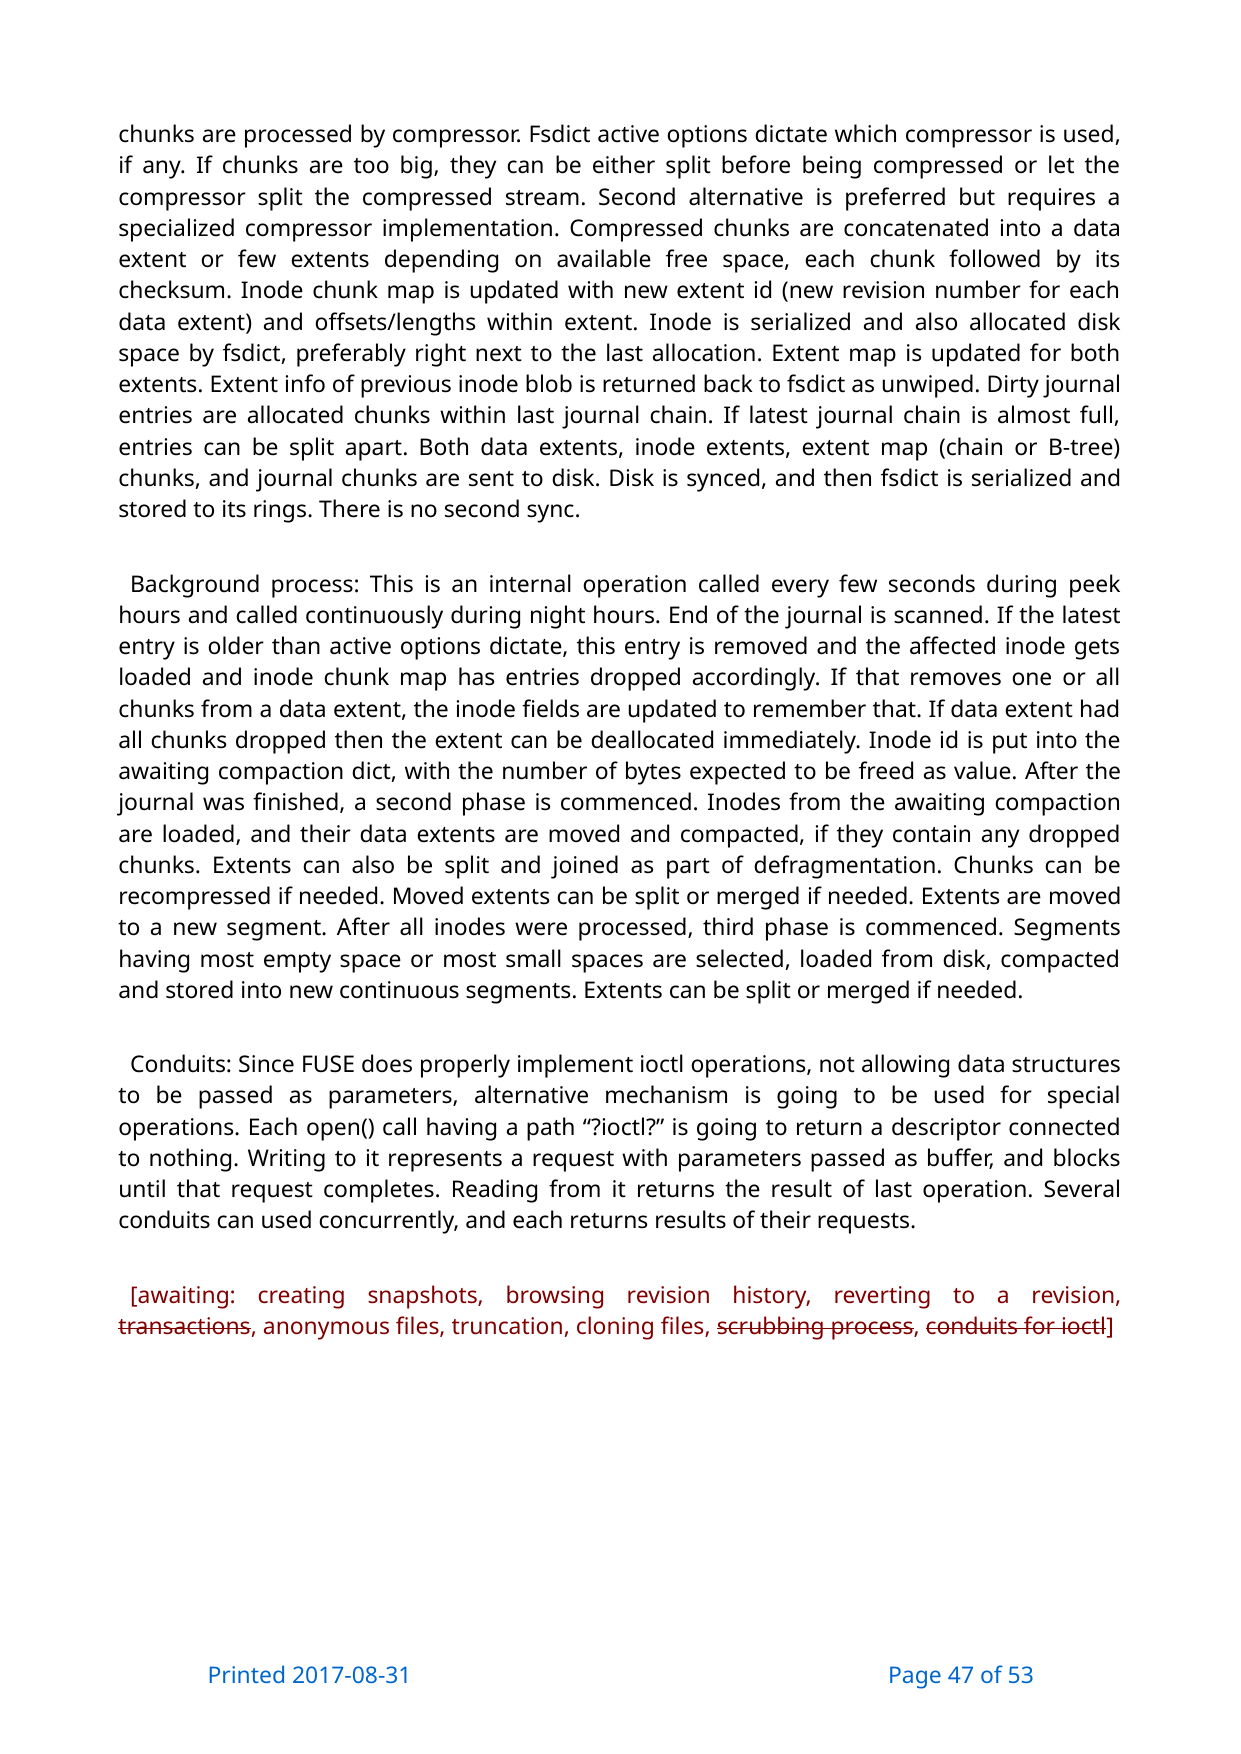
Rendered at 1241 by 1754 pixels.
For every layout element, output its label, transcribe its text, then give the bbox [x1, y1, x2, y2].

text chunks are processed by compressor. Fsdict active options dictate which compressor is used, if any. If chunks are too big, they can be either split before being compressed or let the compressor split the compressed stream. Second alternative is preferred but requires a specialized compressor implementation. Compressed chunks are concatenated into a data extent or few extents depending on available free space, each chunk followed by its checksum. Inode chunk map is updated with new extent id (new revision number for each data extent) and offsets/lengths within extent. Inode is serialized and also allocated disk space by fsdict, preferably right next to the last allocation. Extent map is updated for both extents. Extent info of previous inode blob is returned back to fsdict as unwiped. Dirty journal entries are allocated chunks within last journal chain. If latest journal chain is almost full, entries can be split apart. Both data extents, inode extents, extent map (chain or B-tree) chunks, and journal chunks are sent to disk. Disk is synced, and then fsdict is serialized and stored to its rings. There is no second sync. [118, 118, 1122, 524]
text Conduits: Since FUSE does properly implement ioctl operations, not allowing data structures to be passed as parameters, alternative mechanism is going to be used for special operations. Each open() call having a path “?ioctl?” is going to return a descriptor connected to nothing. Writing to it represents a request with parameters passed as buffer, and blocks until that request completes. Reading from it returns the result of last operation. Several conduits can used concurrently, and each returns results of their requests. [118, 1048, 1122, 1236]
text Background process: This is an internal operation called every few seconds during peek hours and called continuously during night hours. End of the journal is scanned. If the latest entry is older than active options dictate, this entry is removed and the affected inode gets loaded and inode chunk map has entries dropped accordingly. If that removes one or all chunks from a data extent, the inode fields are updated to remember that. If data extent had all chunks dropped then the extent can be deallocated immediately. Inode id is put into the awaiting compaction dict, with the number of bytes expected to be freed as value. After the journal was finished, a second phase is commenced. Inodes from the awaiting compaction are loaded, and their data extents are moved and compacted, if they contain any dropped chunks. Extents can also be split and joined as part of defragmentation. Chunks can be recompressed if needed. Moved extents can be split or merged if needed. Extents are moved to a new segment. After all inodes were processed, third phase is commenced. Segments having most empty space or most small spaces are selected, loaded from disk, compacted and stored into new continuous segments. Extents can be split or merged if needed. [118, 567, 1122, 1005]
text [awaiting: creating snapshots, browsing revision history, reverting to a revision, transactions, anonymous files, truncation, cloning files, scrubbing process, conduits for ioctl] [118, 1279, 1122, 1341]
